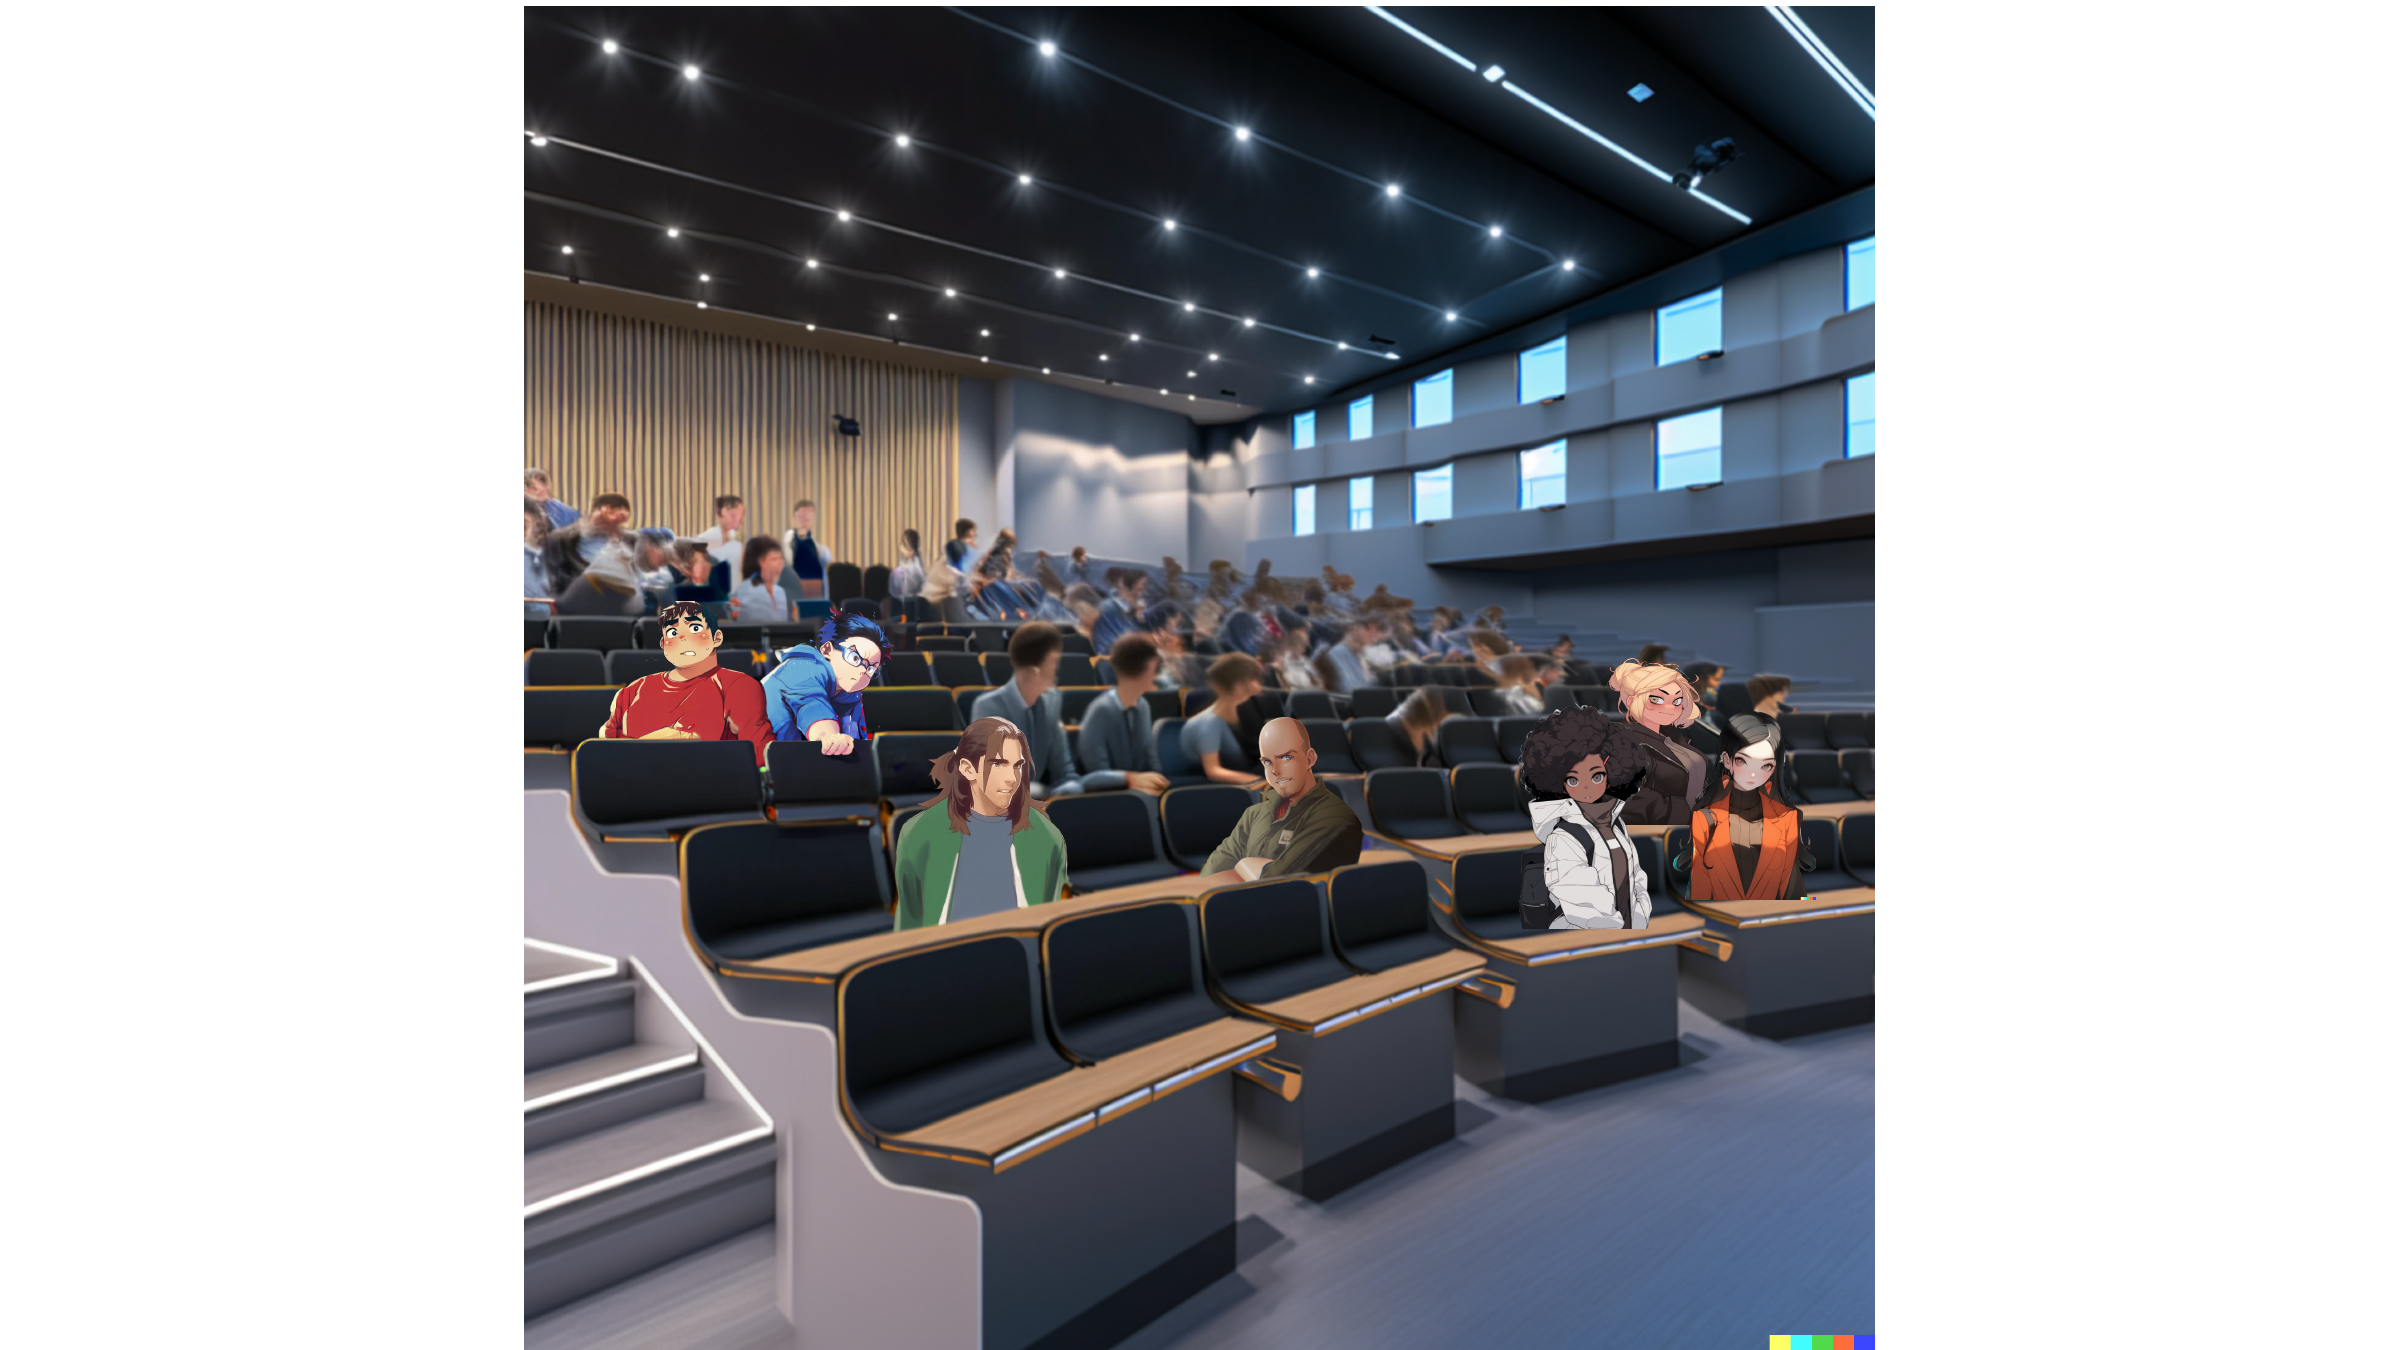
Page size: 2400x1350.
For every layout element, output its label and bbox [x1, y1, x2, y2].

picture [524, 6, 1875, 1350]
